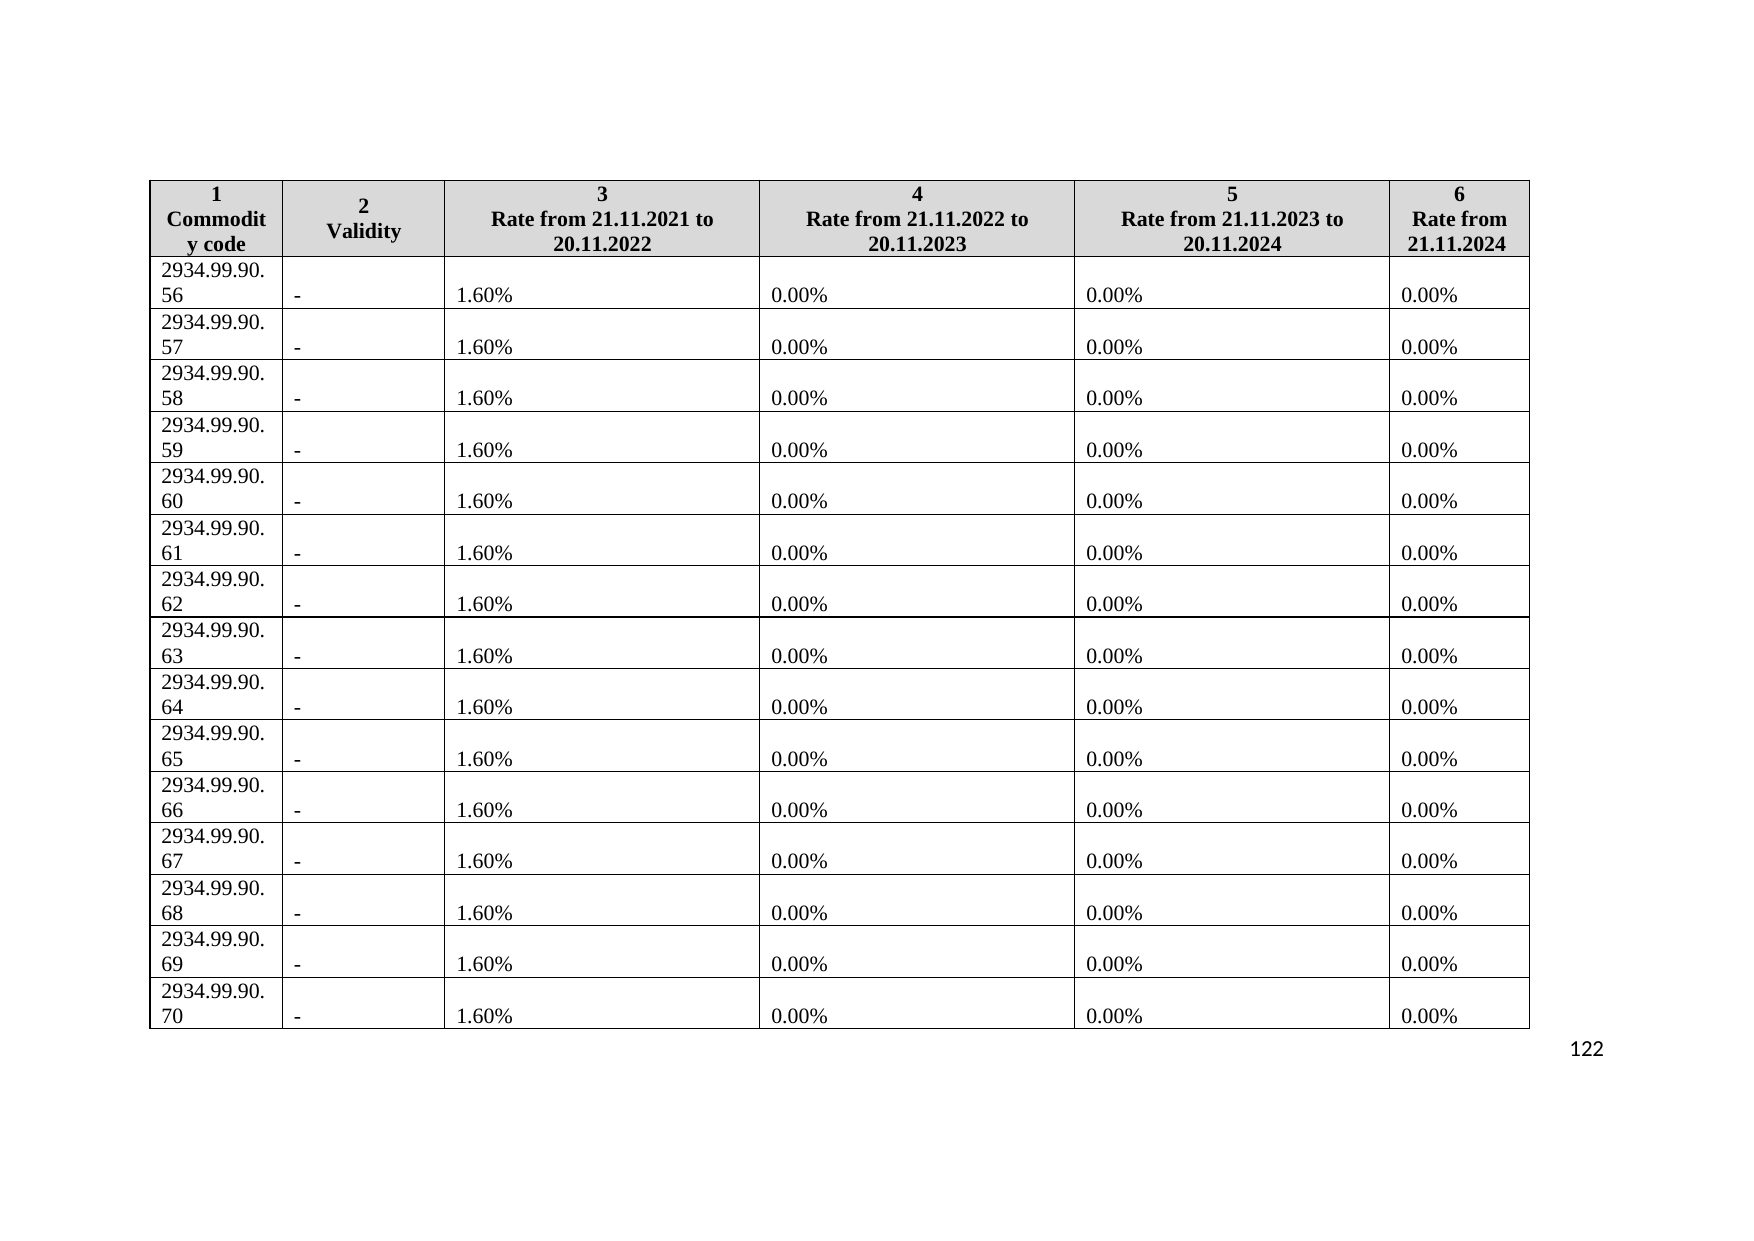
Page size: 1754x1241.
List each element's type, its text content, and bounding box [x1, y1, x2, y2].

table_cell - [283, 926, 444, 977]
table_cell 0.00% [1075, 412, 1389, 462]
table_cell 0.00% [1390, 515, 1529, 565]
table_cell 2934.99.90.60 [151, 463, 282, 513]
table_cell 2934.99.90.67 [151, 823, 282, 874]
table_cell 0.00% [1390, 412, 1529, 462]
table_cell - [283, 257, 444, 308]
table_cell 0.00% [760, 720, 1074, 771]
table_cell 0.00% [1075, 257, 1389, 308]
table_cell 0.00% [1075, 618, 1389, 668]
table_cell 0.00% [1390, 463, 1529, 513]
table_cell 0.00% [760, 412, 1074, 462]
table_cell - [283, 669, 444, 719]
table_cell 1.60% [445, 360, 759, 411]
table_cell 1.60% [445, 978, 759, 1028]
table_cell 0.00% [1390, 772, 1529, 822]
table_header 1 Commodity code [151, 181, 282, 256]
table_cell 1.60% [445, 823, 759, 874]
table_cell 0.00% [1390, 257, 1529, 308]
table_cell 1.60% [445, 257, 759, 308]
table_cell 2934.99.90.65 [151, 720, 282, 771]
table_cell 0.00% [760, 926, 1074, 977]
table_cell 0.00% [1390, 360, 1529, 411]
table_cell 2934.99.90.56 [151, 257, 282, 308]
table_cell 1.60% [445, 669, 759, 719]
table_cell 0.00% [760, 360, 1074, 411]
table_cell - [283, 978, 444, 1028]
table_cell - [283, 515, 444, 565]
table_header 4 Rate from 21.11.2022 to 20.11.2023 [760, 181, 1074, 256]
table_cell 0.00% [1390, 823, 1529, 874]
table_header 3 Rate from 21.11.2021 to 20.11.2022 [445, 181, 759, 256]
table_cell 0.00% [760, 257, 1074, 308]
table_cell 2934.99.90.58 [151, 360, 282, 411]
table_cell 0.00% [760, 618, 1074, 668]
table_cell - [283, 823, 444, 874]
table_cell 1.60% [445, 772, 759, 822]
table_cell 1.60% [445, 720, 759, 771]
table_cell 0.00% [1075, 669, 1389, 719]
table_cell 1.60% [445, 515, 759, 565]
table_cell 1.60% [445, 309, 759, 359]
table_cell - [283, 618, 444, 668]
table_cell - [283, 412, 444, 462]
table_cell 0.00% [1390, 618, 1529, 668]
table_cell 0.00% [1075, 515, 1389, 565]
table_header 6 Rate from 21.11.2024 [1390, 181, 1529, 256]
table_cell 0.00% [1075, 463, 1389, 513]
table_cell 2934.99.90.64 [151, 669, 282, 719]
table_cell 0.00% [1075, 823, 1389, 874]
table_cell - [283, 875, 444, 925]
table_cell 0.00% [1390, 875, 1529, 925]
table_header 2 Validity [283, 181, 444, 256]
table_cell 0.00% [760, 823, 1074, 874]
table_cell 1.60% [445, 463, 759, 513]
table_cell 1.60% [445, 566, 759, 616]
table_cell 0.00% [760, 978, 1074, 1028]
table_cell 0.00% [1075, 309, 1389, 359]
table_cell - [283, 720, 444, 771]
table_cell 1.60% [445, 618, 759, 668]
table_cell 0.00% [1390, 669, 1529, 719]
table_cell 2934.99.90.68 [151, 875, 282, 925]
table_cell - [283, 566, 444, 616]
table_cell 2934.99.90.66 [151, 772, 282, 822]
table_cell - [283, 360, 444, 411]
table_cell 2934.99.90.61 [151, 515, 282, 565]
table_cell 2934.99.90.62 [151, 566, 282, 616]
table_cell 2934.99.90.70 [151, 978, 282, 1028]
table_cell 0.00% [760, 669, 1074, 719]
table_cell 0.00% [1390, 309, 1529, 359]
table_cell 1.60% [445, 926, 759, 977]
table_cell 0.00% [1390, 926, 1529, 977]
table_cell 0.00% [1390, 978, 1529, 1028]
table_cell 1.60% [445, 412, 759, 462]
table_cell 0.00% [1390, 566, 1529, 616]
table_cell 0.00% [1075, 720, 1389, 771]
table_cell 2934.99.90.63 [151, 618, 282, 668]
table_cell 0.00% [1075, 772, 1389, 822]
table_cell 0.00% [1075, 978, 1389, 1028]
table_cell 2934.99.90.59 [151, 412, 282, 462]
table_cell 0.00% [1075, 566, 1389, 616]
table_cell 1.60% [445, 875, 759, 925]
table_cell 0.00% [1075, 926, 1389, 977]
table_cell - [283, 772, 444, 822]
table_cell 0.00% [1075, 360, 1389, 411]
table_cell - [283, 463, 444, 513]
table_cell 0.00% [760, 515, 1074, 565]
table_cell 2934.99.90.57 [151, 309, 282, 359]
table_cell 0.00% [760, 463, 1074, 513]
table_cell 0.00% [760, 772, 1074, 822]
table_cell 0.00% [760, 309, 1074, 359]
table_cell 0.00% [760, 875, 1074, 925]
table_cell 0.00% [1075, 875, 1389, 925]
table_header 5 Rate from 21.11.2023 to 20.11.2024 [1075, 181, 1389, 256]
table_cell 2934.99.90.69 [151, 926, 282, 977]
table_cell - [283, 309, 444, 359]
table_cell 0.00% [1390, 720, 1529, 771]
table_cell 0.00% [760, 566, 1074, 616]
